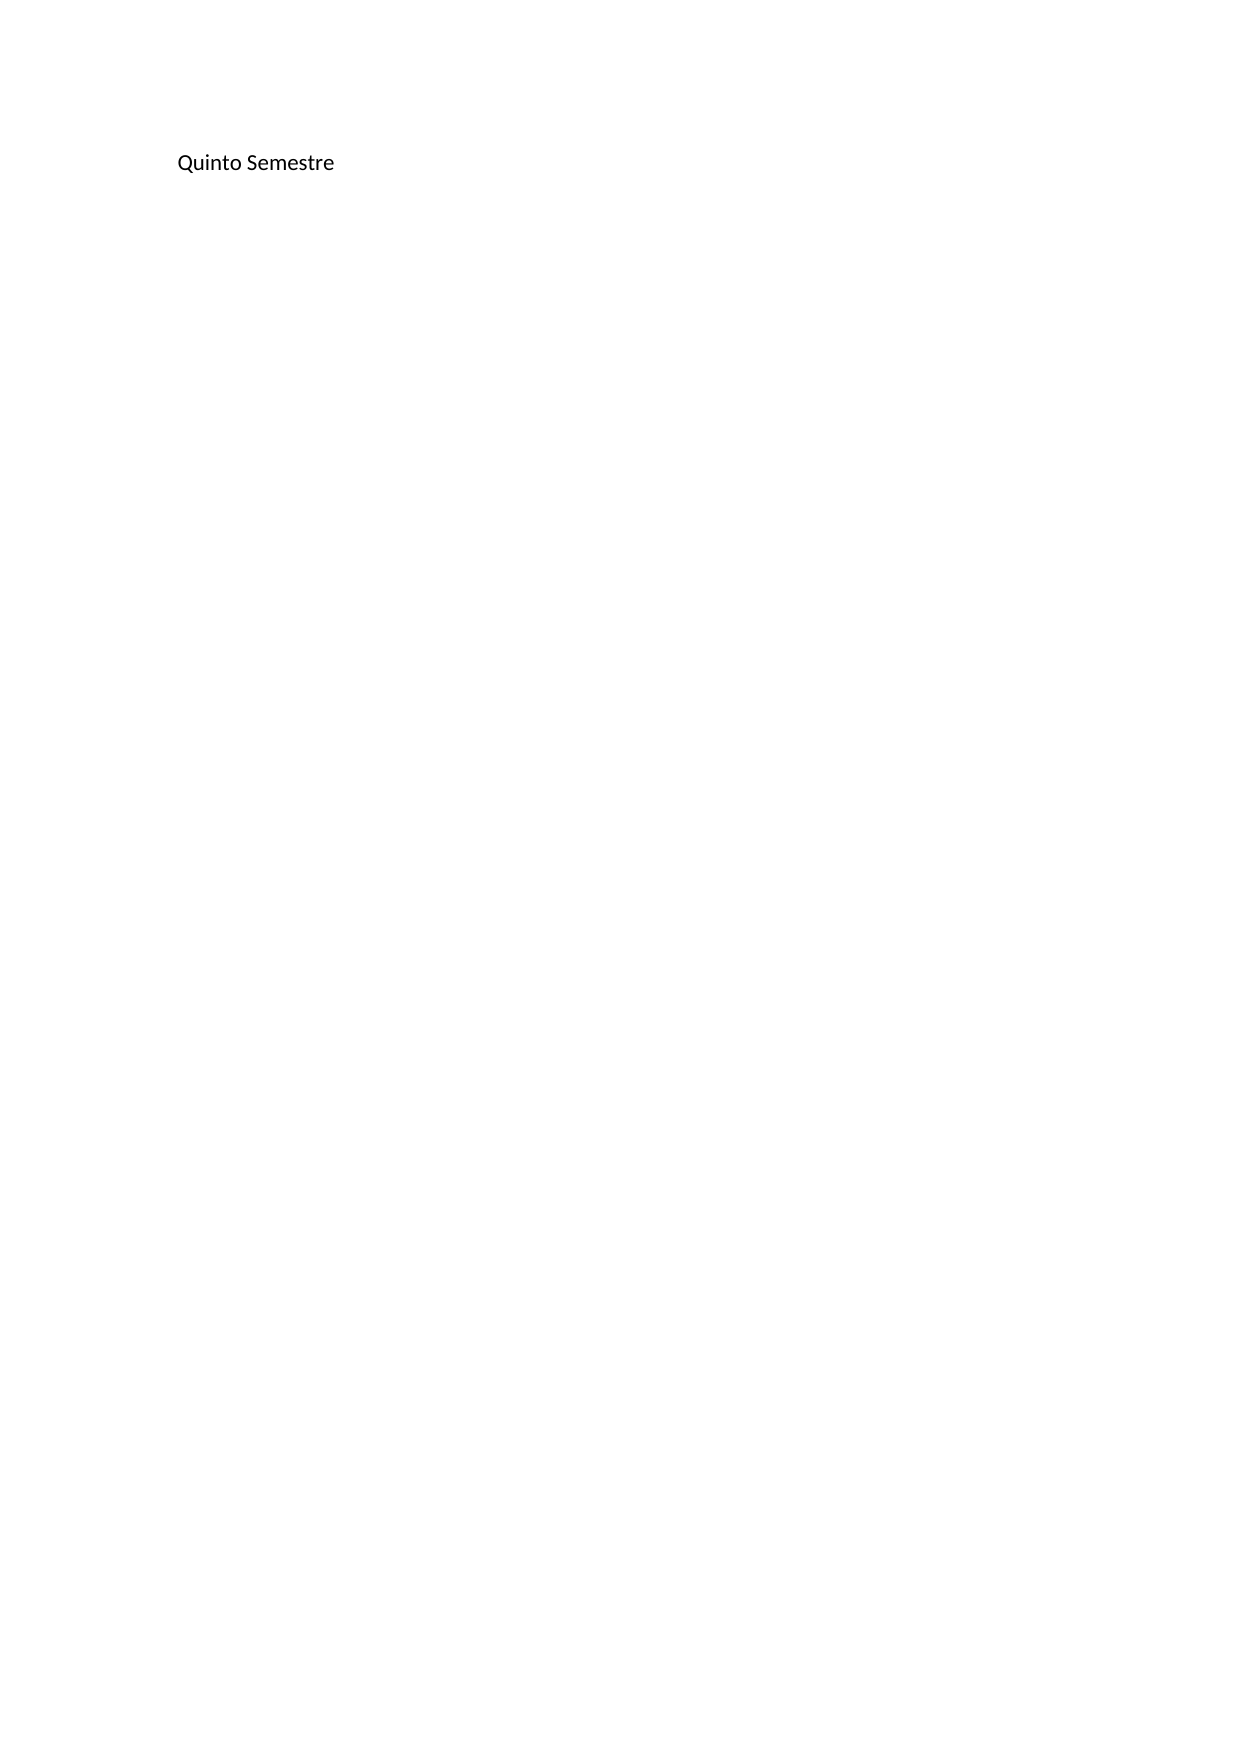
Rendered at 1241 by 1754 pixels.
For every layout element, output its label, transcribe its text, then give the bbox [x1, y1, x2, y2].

text Quinto Semestre [177, 148, 1063, 176]
